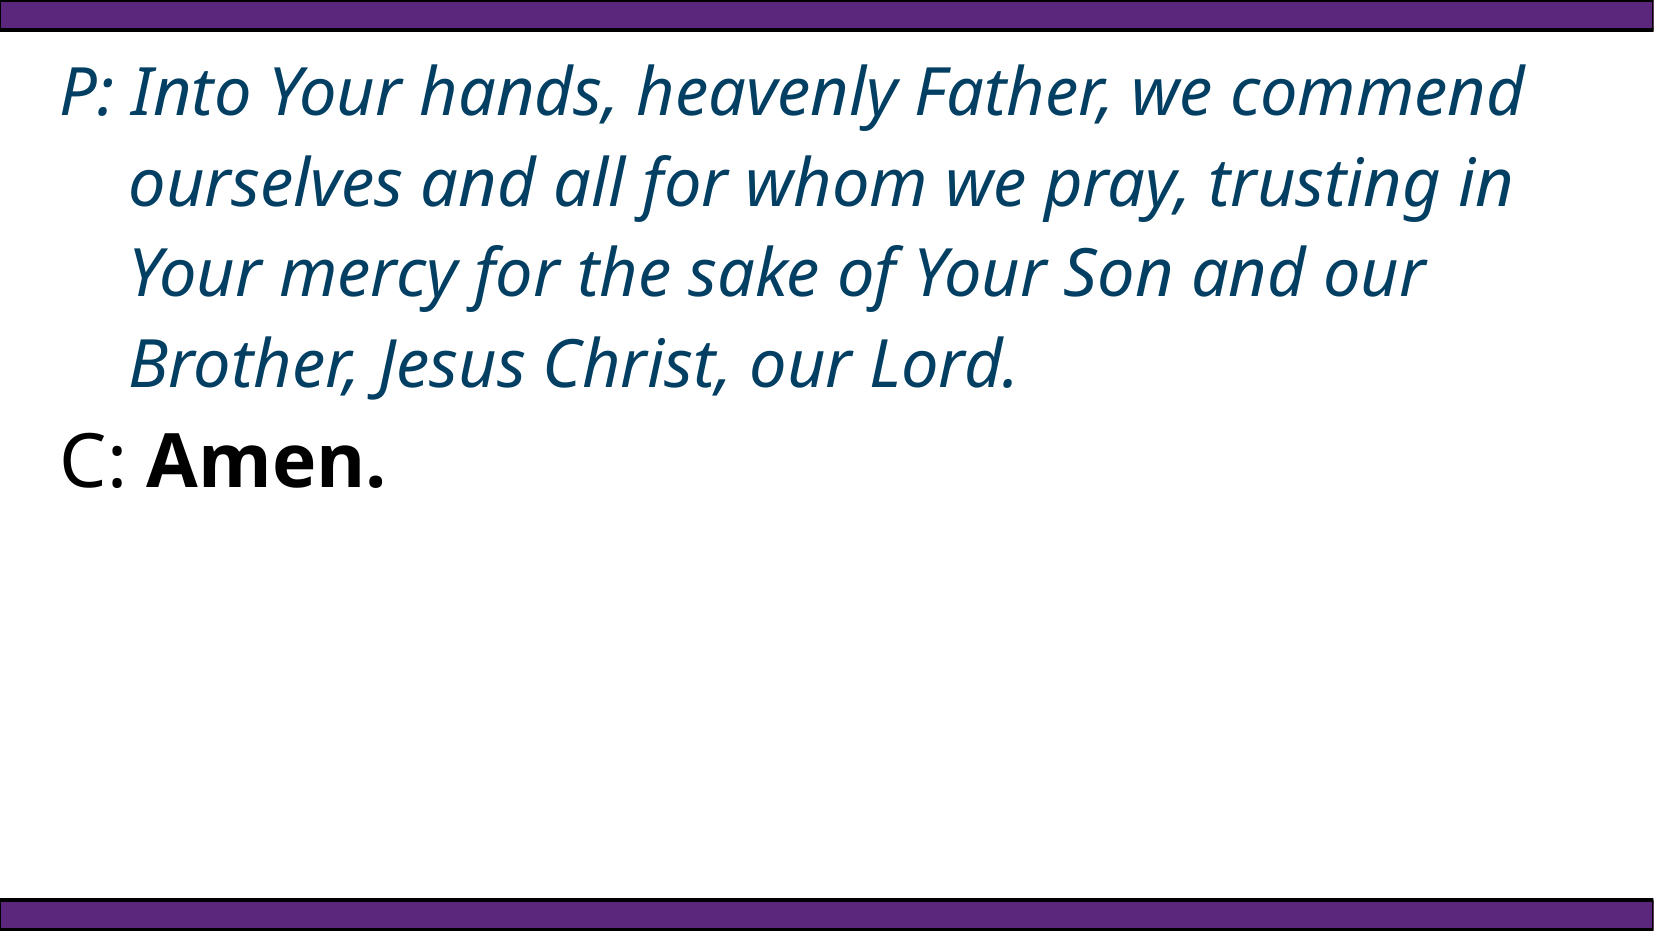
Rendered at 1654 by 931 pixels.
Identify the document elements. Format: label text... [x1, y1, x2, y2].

text_box P: Into Your hands, heavenly Father, we commend ourselves and all for whom we pray, trusting in Your mercy for the sake of Your Son and our Brother, Jesus Christ, our Lord. C: Amen. [45, 36, 1613, 507]
picture [0, 31, 1654, 900]
text_box [0, 0, 1654, 31]
text_box [0, 900, 1654, 931]
